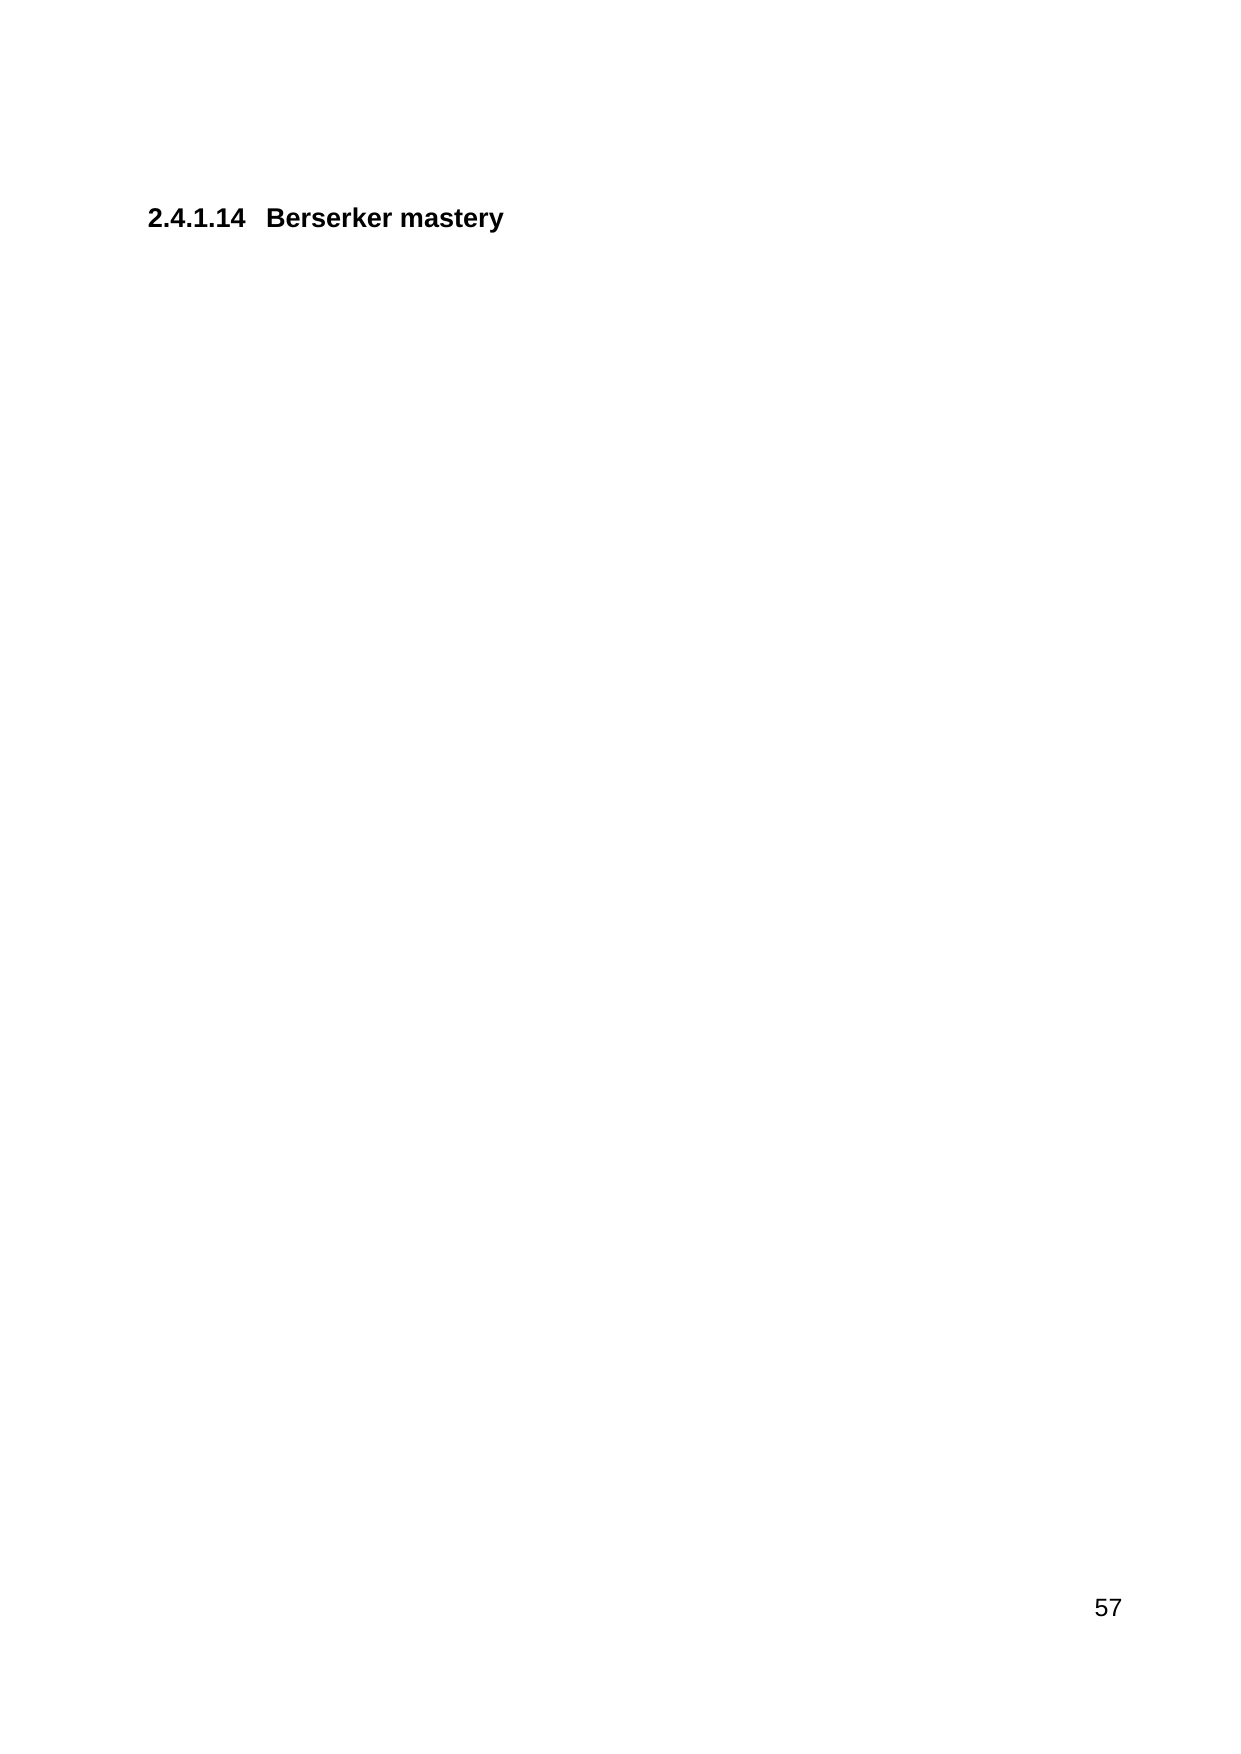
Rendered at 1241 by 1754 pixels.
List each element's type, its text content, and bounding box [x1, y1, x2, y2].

subtitle Berserker mastery [118, 202, 605, 234]
